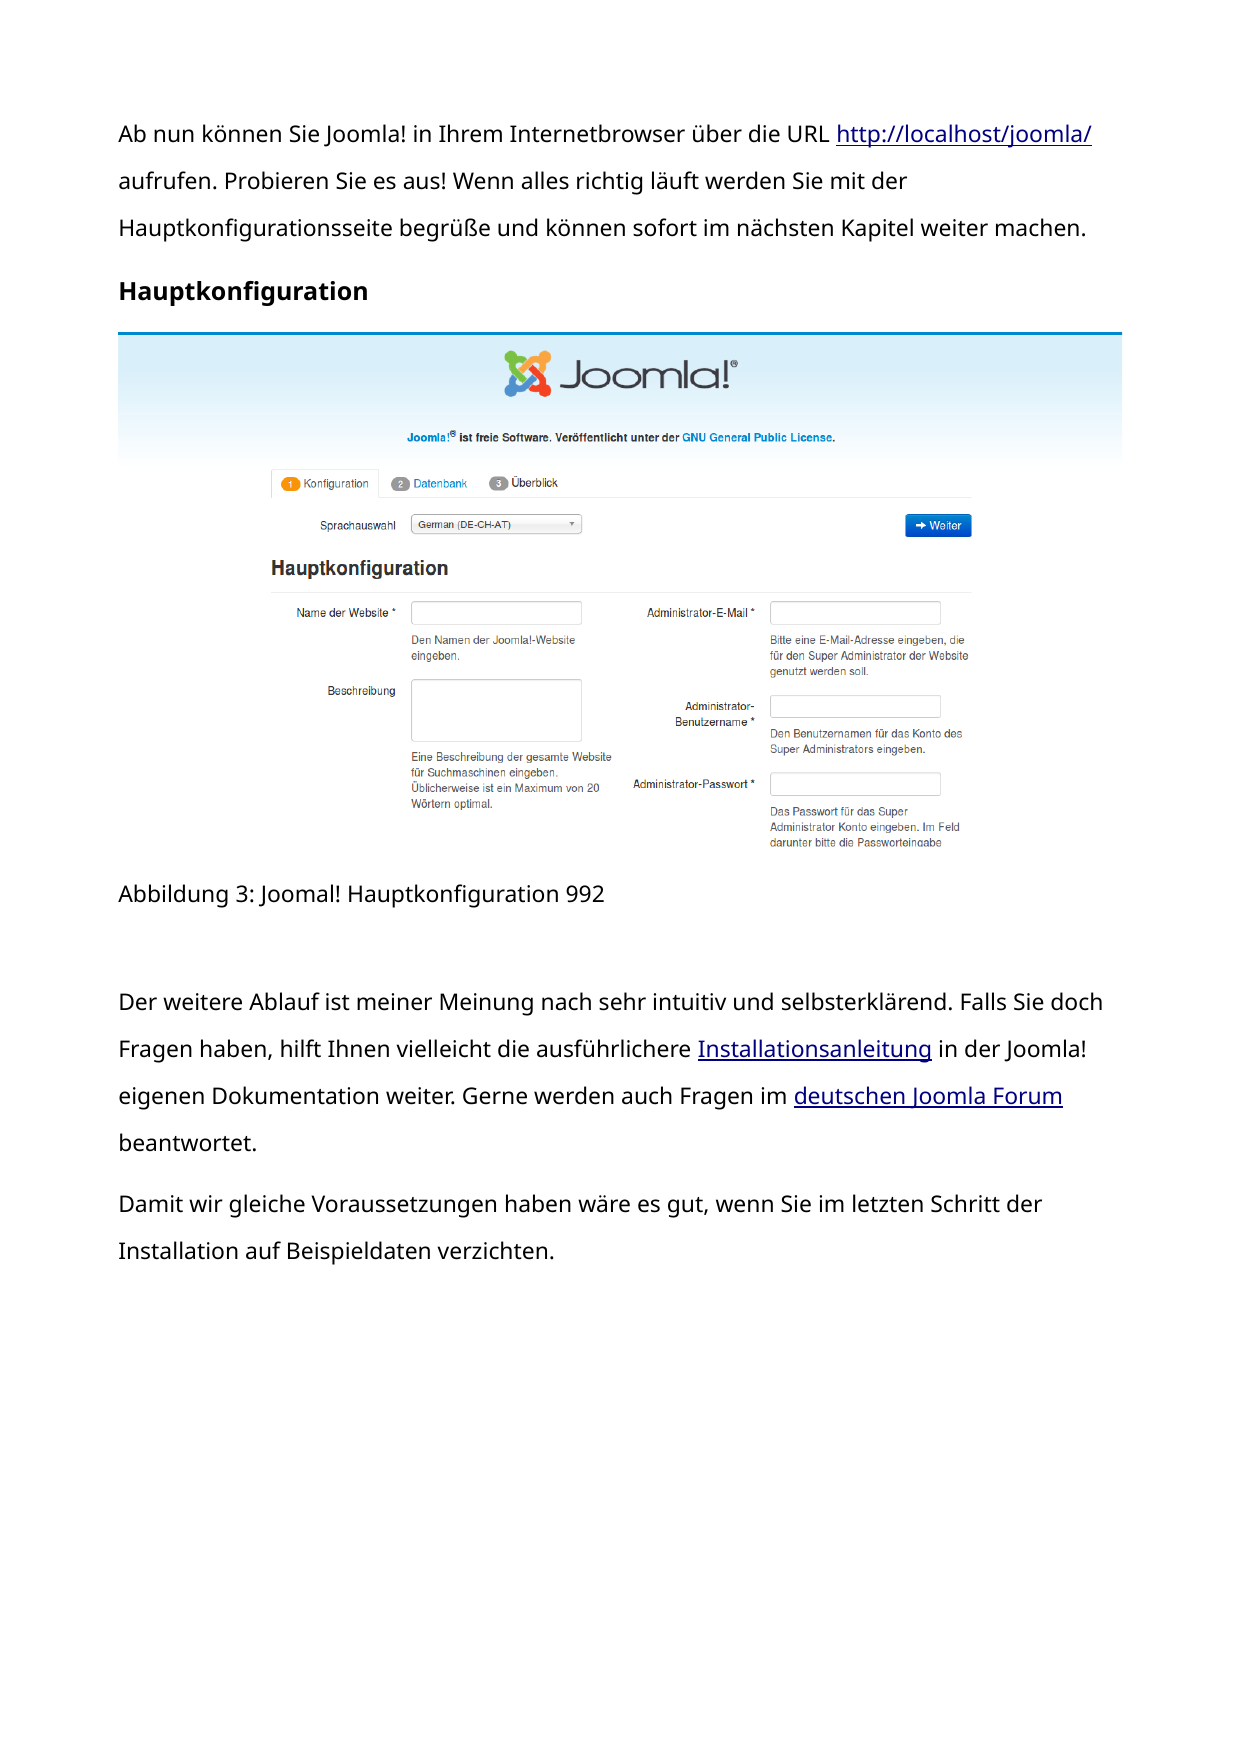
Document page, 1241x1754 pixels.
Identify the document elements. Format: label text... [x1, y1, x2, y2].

subtitle Hauptkonfiguration [118, 273, 1122, 307]
picture [118, 336, 1123, 847]
text Abbildung 3: Joomal! Hauptkonfiguration 992 [118, 847, 1122, 909]
text Ab nun können Sie Joomla! in Ihrem Internetbrowser über die URL http://localhost/joomla/ aufrufen. Probieren Sie es aus! Wenn alles richtig läuft werden Sie mit der Hauptkonfigurationsseite begrüße und können sofort im nächsten Kapitel weiter machen. [118, 118, 1122, 243]
text Der weitere Ablauf ist meiner Meinung nach sehr intuitiv und selbsterklärend. Falls Sie doch Fragen haben, hilft Ihnen vielleicht die ausführlichere Installationsanleitung in der Joomla! eigenen Dokumentation weiter. Gerne werden auch Fragen im deutschen Joomla Forum beantwortet. [118, 986, 1122, 1158]
text Damit wir gleiche Voraussetzungen haben wäre es gut, wenn Sie im letzten Schritt der Installation auf Beispieldaten verzichten. [118, 1188, 1122, 1266]
